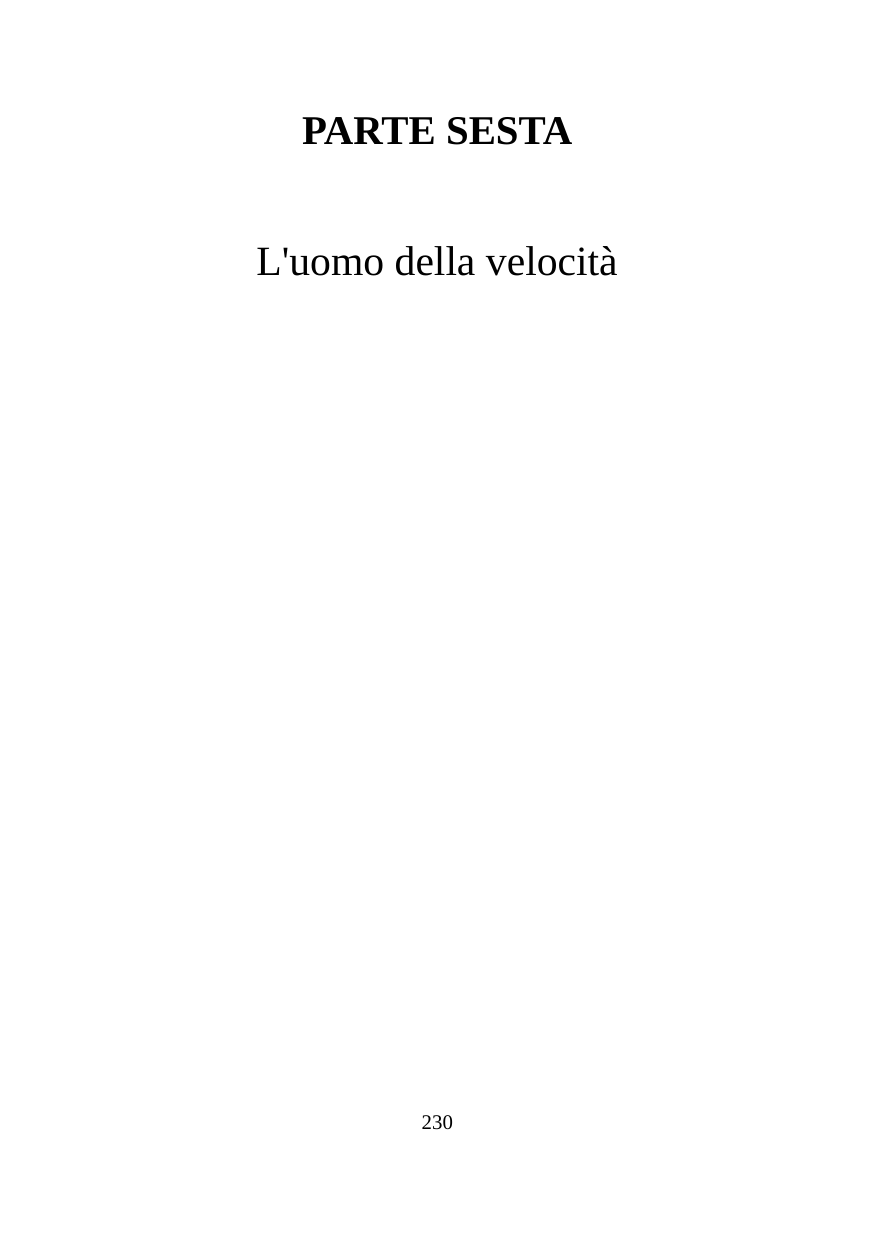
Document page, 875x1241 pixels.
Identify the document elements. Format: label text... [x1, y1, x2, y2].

subtitle PARTE SESTA [106, 106, 768, 153]
subtitle L'uomo della velocità [106, 236, 768, 284]
